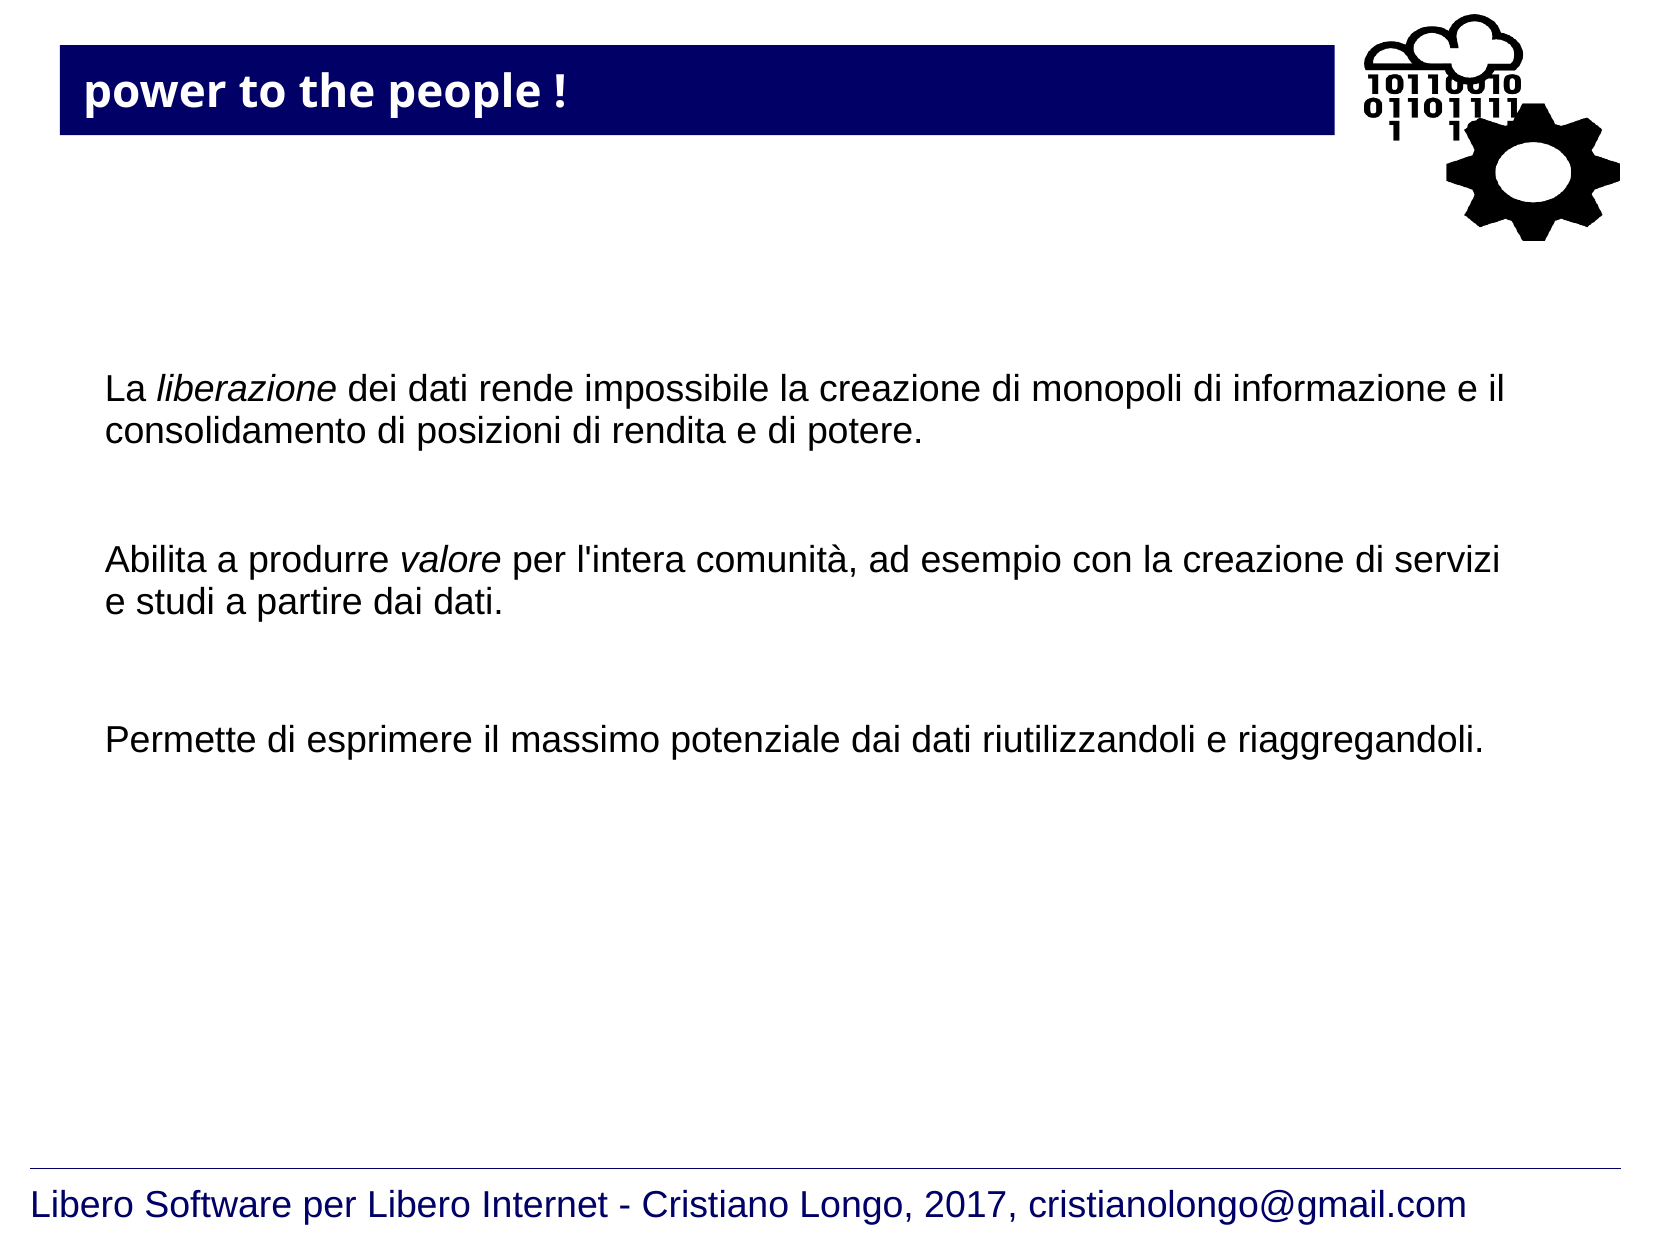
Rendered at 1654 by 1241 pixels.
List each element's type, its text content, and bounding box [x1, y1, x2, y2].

text_box Abilita a produrre valore per l'intera comunità, ad esempio con la creazione di servizi e studi a partire dai dati. [89, 531, 1545, 631]
picture [1364, 14, 1620, 241]
text_box Libero Software per Libero Internet - Cristiano Longo, 2017, cristianolongo@gmail.com [15, 1168, 1653, 1241]
text_box La liberazione dei dati rende impossibile la creazione di monopoli di informazione e il consolidamento di posizioni di rendita e di potere. [89, 360, 1545, 459]
text_box Permette di esprimere il massimo potenziale dai dati riutilizzandoli e riaggregandoli. [89, 711, 1545, 769]
list power to the people ! [59, 45, 1335, 136]
